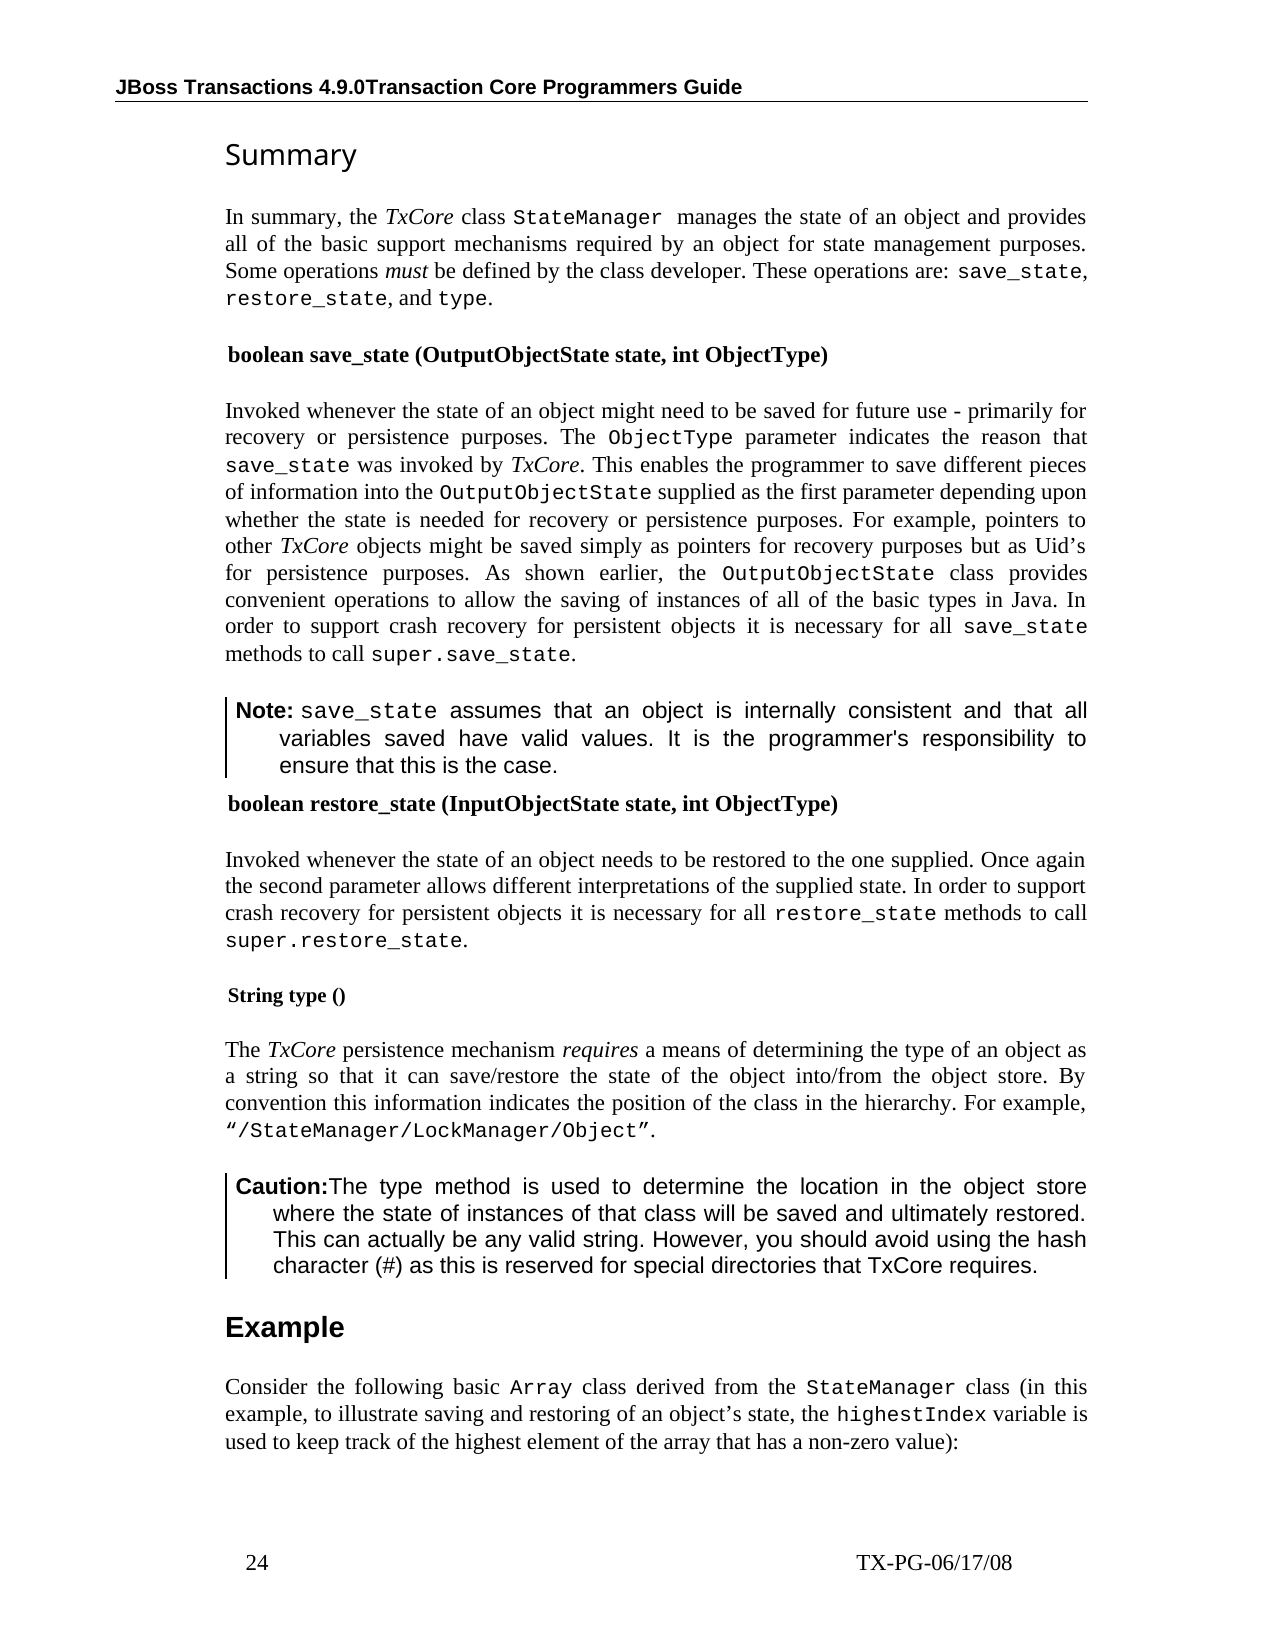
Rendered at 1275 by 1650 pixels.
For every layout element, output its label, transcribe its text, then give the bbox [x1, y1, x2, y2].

text String type () [228, 983, 1088, 1007]
subtitle Summary [225, 134, 1088, 174]
text Consider the following basic Array class derived from the StateManager class (in this example, to illustrate saving and restoring of an object’s state, the highestIndex variable is used to keep track of the highest element of the array that has a non-zero value): [225, 1373, 1088, 1454]
list The type method is used to determine the location in the object store where the state of instances of that class will be saved and ultimately restored. This can actually be any valid string. However, you should avoid using the hash character (#) as this is reserved for special directories that TxCore requires. [227, 1173, 1088, 1279]
text Invoked whenever the state of an object needs to be restored to the one supplied. Once again the second parameter allows different interpretations of the supplied state. In order to support crash recovery for persistent objects it is necessary for all restore_state methods to call super.restore_state. [225, 846, 1088, 954]
text boolean restore_state (InputObjectState state, int ObjectType) [228, 790, 1088, 817]
text boolean save_state (OutputObjectState state, int ObjectType) [228, 341, 1088, 367]
text The TxCore persistence mechanism requires a means of determining the type of an object as a string so that it can save/restore the state of the object into/from the object store. By convention this information indicates the position of the class in the hierarchy. For example, “/StateManager/LockManager/Object”. [225, 1036, 1088, 1144]
subtitle Example [225, 1310, 1088, 1343]
text Invoked whenever the state of an object might need to be saved for future use - primarily for recovery or persistence purposes. The ObjectType parameter indicates the reason that save_state was invoked by TxCore. This enables the programmer to save different pieces of information into the OutputObjectState supplied as the first parameter depending upon whether the state is needed for recovery or persistence purposes. For example, pointers to other TxCore objects might be saved simply as pointers for recovery purposes but as Uid’s for persistence purposes. As shown earlier, the OutputObjectState class provides convenient operations to allow the saving of instances of all of the basic types in Java. In order to support crash recovery for persistent objects it is necessary for all save_state methods to call super.save_state. [225, 397, 1088, 668]
list save_state assumes that an object is internally consistent and that all variables saved have valid values. It is the programmer's responsibility to ensure that this is the case. [227, 697, 1088, 778]
text In summary, the TxCore class StateManager manages the state of an object and provides all of the basic support mechanisms required by an object for state management purposes. Some operations must be defined by the class developer. These operations are: save_state, restore_state, and type. [225, 203, 1088, 312]
